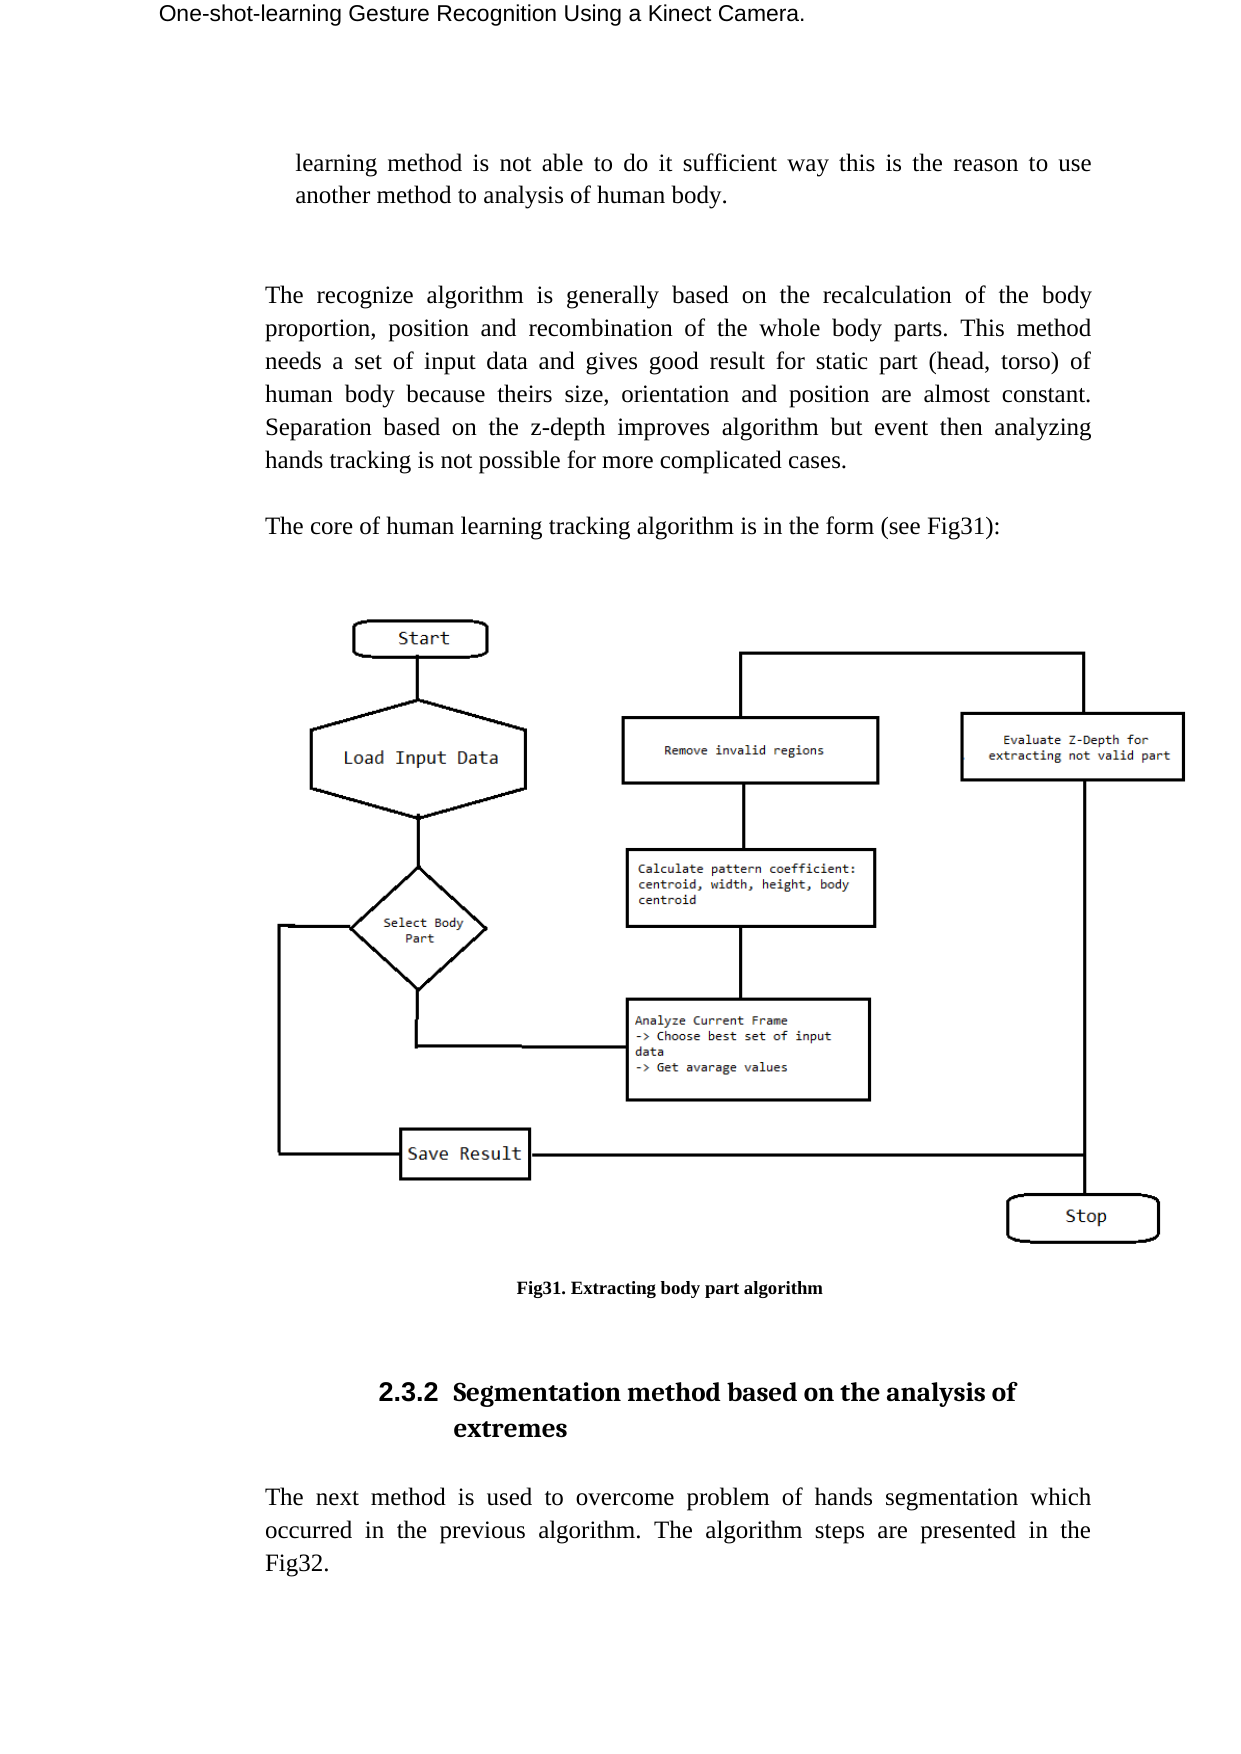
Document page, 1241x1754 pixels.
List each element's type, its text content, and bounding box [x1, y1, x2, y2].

list Segmentation method based on the analysis of extremes [378, 1376, 1093, 1444]
text The core of human learning tracking algorithm is in the form (see Fig31): [265, 511, 1093, 539]
text The recognize algorithm is generally based on the recalculation of the body proportion, position and recombination of the whole body parts. This method needs a set of input data and gives good result for static part (head, torso) of human body because theirs size, orientation and position are almost constant. Separation based on the z-depth improves algorithm but event then analyzing hands tracking is not possible for more complicated cases. [265, 280, 1093, 473]
list learning method is not able to do it sufficient way this is the reason to use another method to analysis of human body. [295, 148, 1093, 209]
text The next method is used to overcome problem of hands segmentation which occurred in the previous algorithm. The algorithm steps are presented in the Fig32. [265, 1482, 1093, 1577]
text Fig31. Extracting body part algorithm [443, 1277, 1093, 1298]
